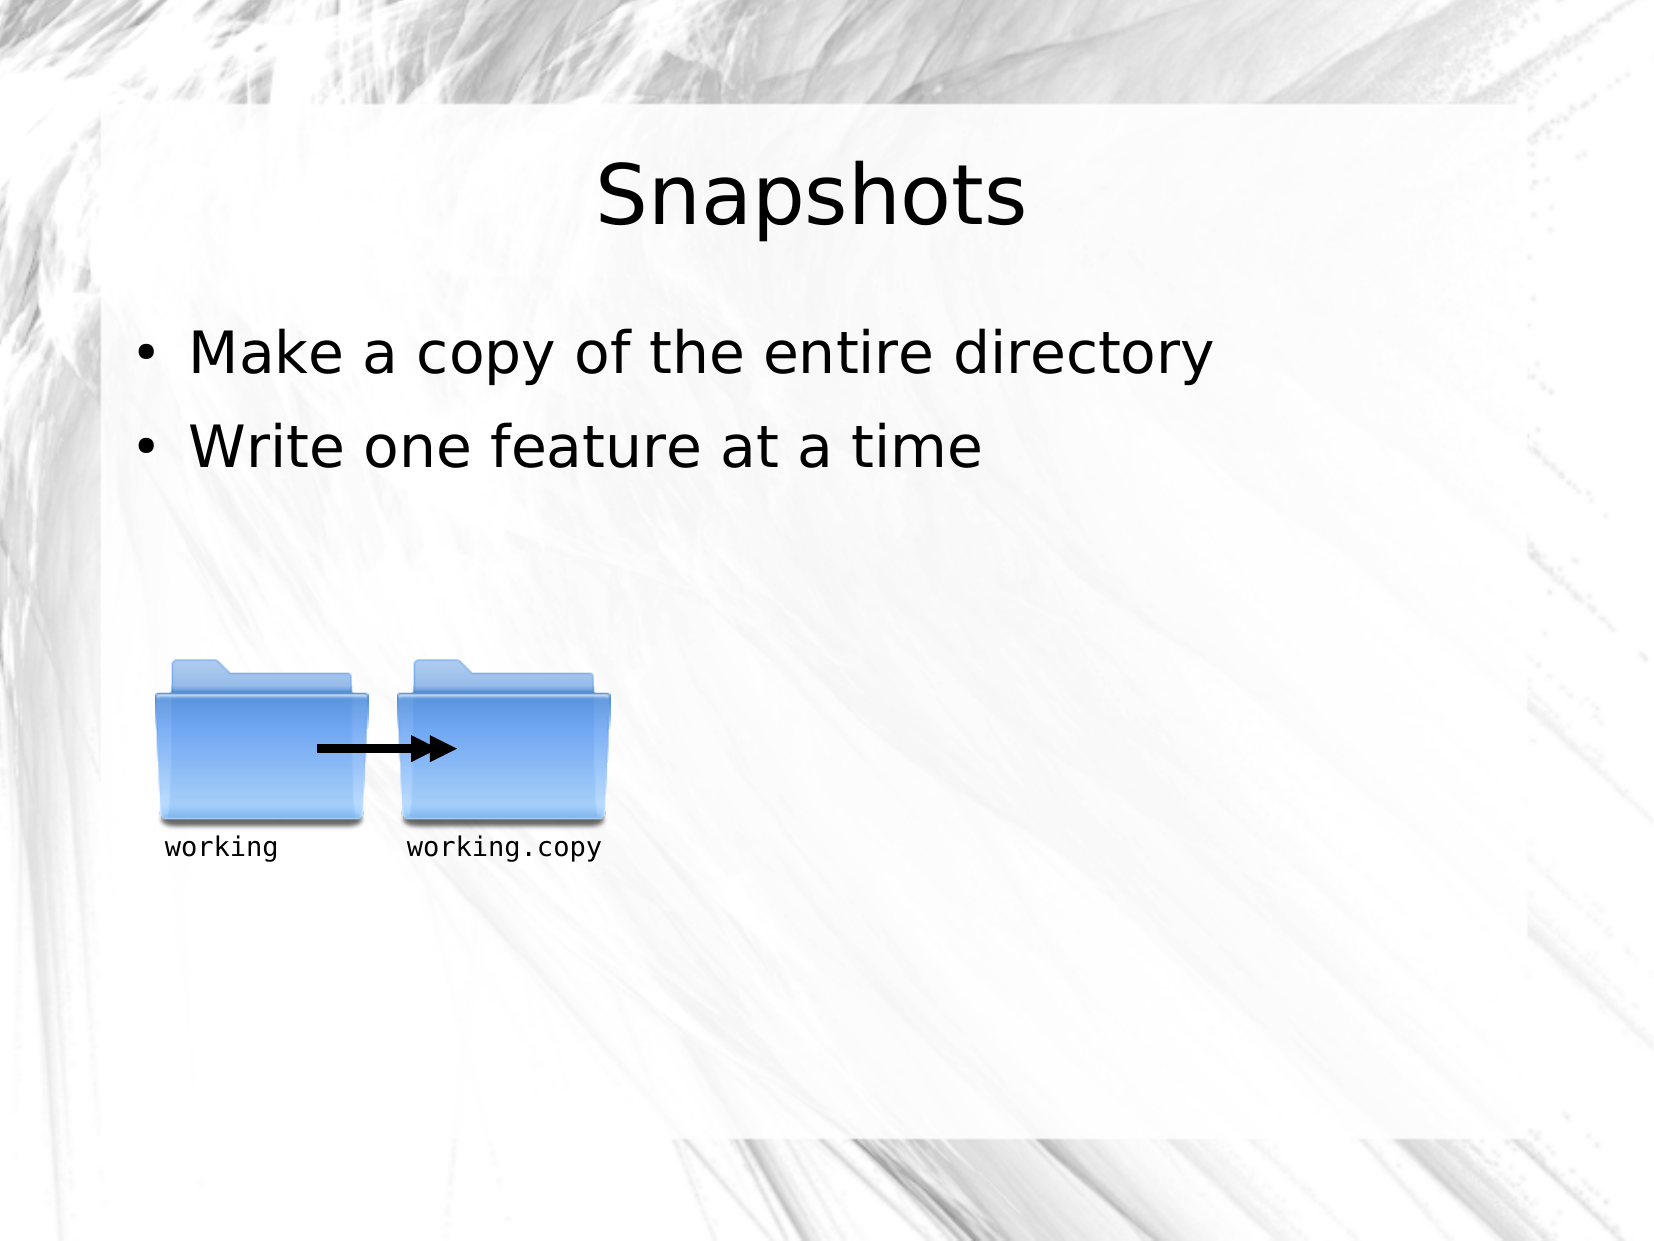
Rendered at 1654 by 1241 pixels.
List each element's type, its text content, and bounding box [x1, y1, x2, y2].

list Make a copy of the entire directory Write one feature at a time [118, 319, 1571, 1040]
title Snapshots [118, 112, 1506, 281]
picture [0, 0, 1654, 1241]
